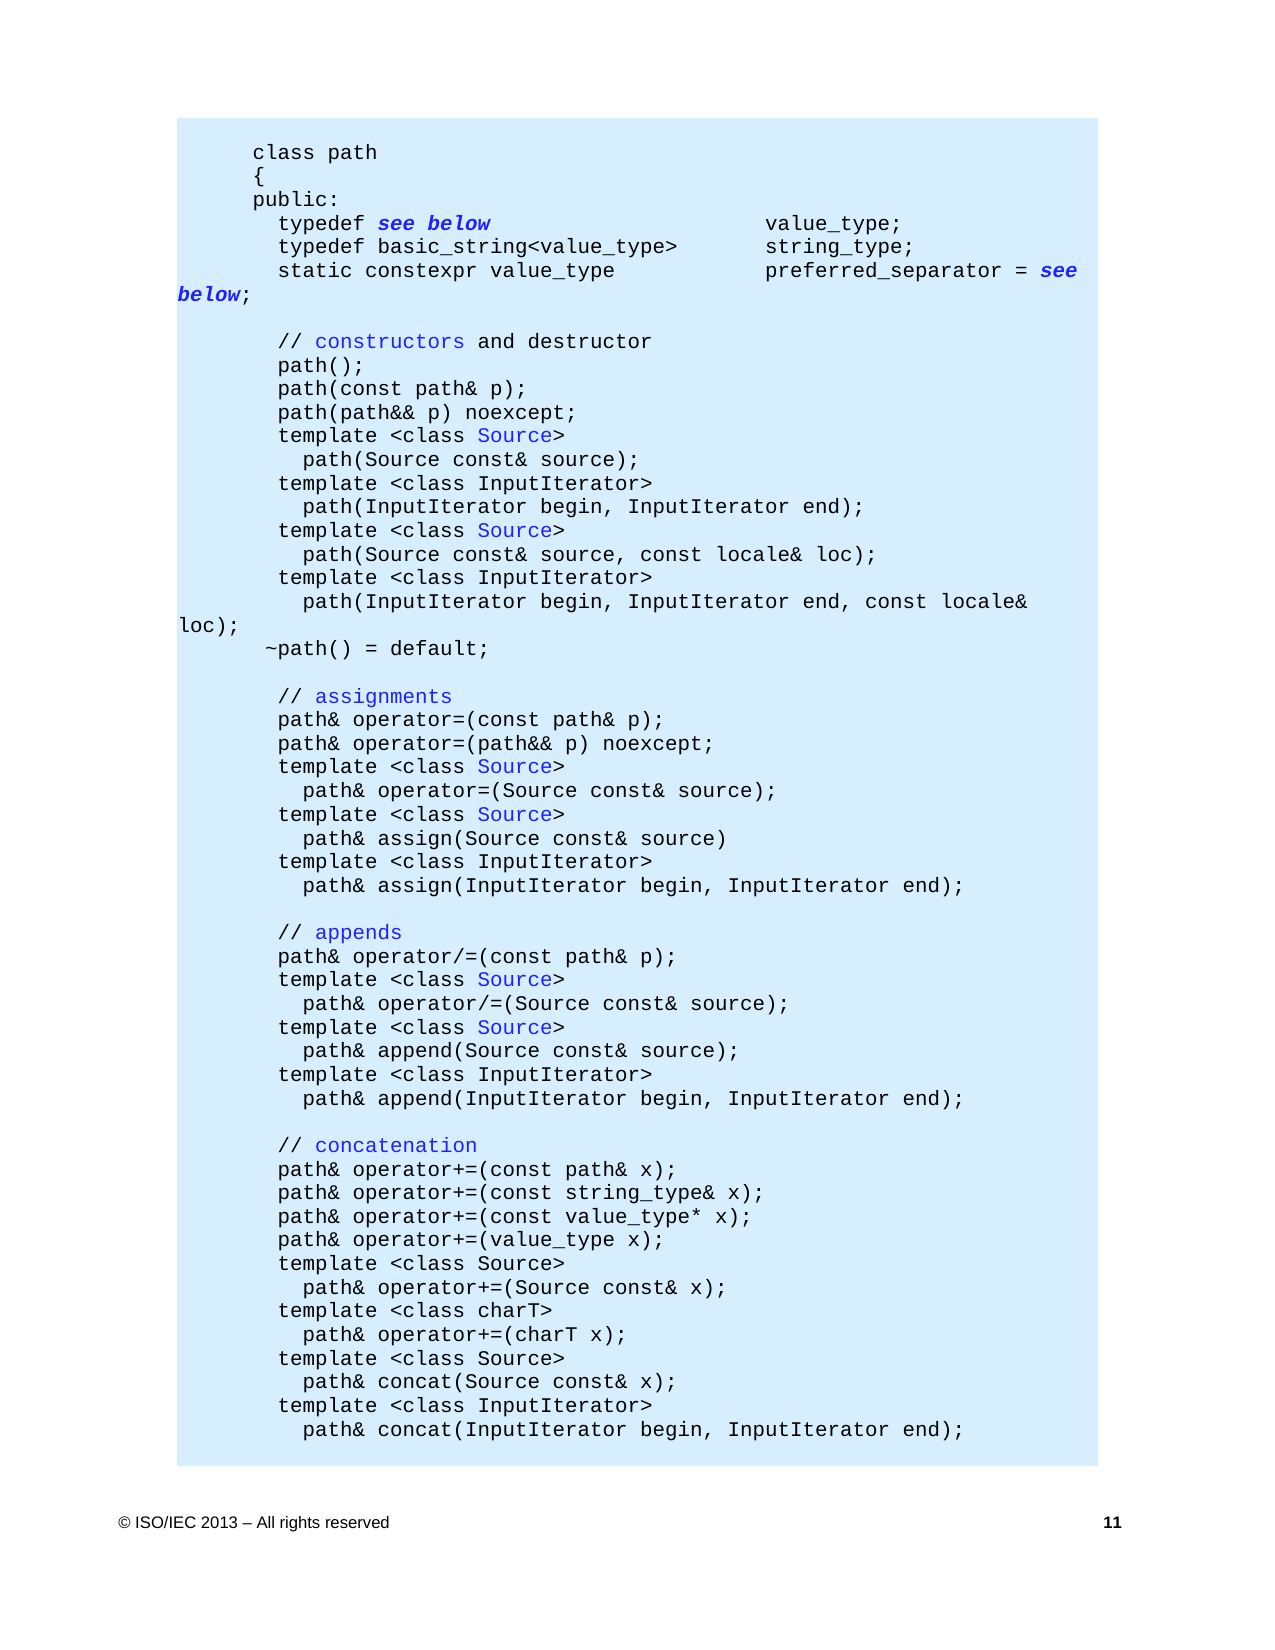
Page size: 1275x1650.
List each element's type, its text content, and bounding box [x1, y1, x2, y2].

text path& operator=(const path& p); [177, 709, 1098, 733]
text template <class Source> [177, 1348, 1098, 1371]
text template <class charT> [177, 1300, 1098, 1324]
text template <class Source> [177, 1017, 1098, 1040]
text path& assign(InputIterator begin, InputIterator end); [177, 875, 1098, 898]
text path& operator+=(Source const& x); [177, 1277, 1098, 1300]
text path& operator/=(Source const& source); [177, 993, 1098, 1017]
text typedef see below value_type; [177, 213, 1098, 236]
text path& assign(Source const& source) [177, 827, 1098, 851]
text path(const path& p); [177, 378, 1098, 402]
text path& append(Source const& source); [177, 1040, 1098, 1064]
text template <class InputIterator> [177, 1064, 1098, 1088]
text path& operator+=(const string_type& x); [177, 1182, 1098, 1206]
text ~path() = default; [177, 638, 1098, 662]
text template <class InputIterator> [177, 1395, 1098, 1419]
text // concatenation [177, 1135, 1098, 1158]
text path(InputIterator begin, InputIterator end, const locale& loc); [177, 591, 1098, 638]
text path(Source const& source); [177, 449, 1098, 473]
text template <class Source> [177, 969, 1098, 993]
text public: [177, 189, 1098, 213]
text path& concat(InputIterator begin, InputIterator end); [177, 1419, 1098, 1442]
text template <class InputIterator> [177, 567, 1098, 591]
text path(InputIterator begin, InputIterator end); [177, 496, 1098, 520]
text // assignments [177, 686, 1098, 709]
text path& operator=(Source const& source); [177, 780, 1098, 804]
text template <class Source> [177, 426, 1098, 449]
text path& concat(Source const& x); [177, 1371, 1098, 1395]
text path& append(InputIterator begin, InputIterator end); [177, 1088, 1098, 1111]
text path& operator+=(value_type x); [177, 1229, 1098, 1253]
text path& operator/=(const path& p); [177, 946, 1098, 969]
text // constructors and destructor [177, 331, 1098, 354]
text static constexpr value_type preferred_separator = see below; [177, 260, 1098, 307]
text path& operator+=(const path& x); [177, 1158, 1098, 1182]
text template <class InputIterator> [177, 851, 1098, 875]
text path& operator+=(charT x); [177, 1324, 1098, 1348]
text template <class InputIterator> [177, 473, 1098, 496]
text template <class Source> [177, 1253, 1098, 1277]
text { [177, 165, 1098, 189]
text path(); [177, 354, 1098, 378]
text class path [177, 142, 1098, 165]
text path& operator+=(const value_type* x); [177, 1206, 1098, 1229]
text template <class Source> [177, 757, 1098, 780]
text // appends [177, 922, 1098, 946]
text template <class Source> [177, 804, 1098, 827]
text typedef basic_string<value_type> string_type; [177, 236, 1098, 260]
text path(path&& p) noexcept; [177, 402, 1098, 426]
text path(Source const& source, const locale& loc); [177, 544, 1098, 567]
text template <class Source> [177, 520, 1098, 544]
text path& operator=(path&& p) noexcept; [177, 733, 1098, 757]
